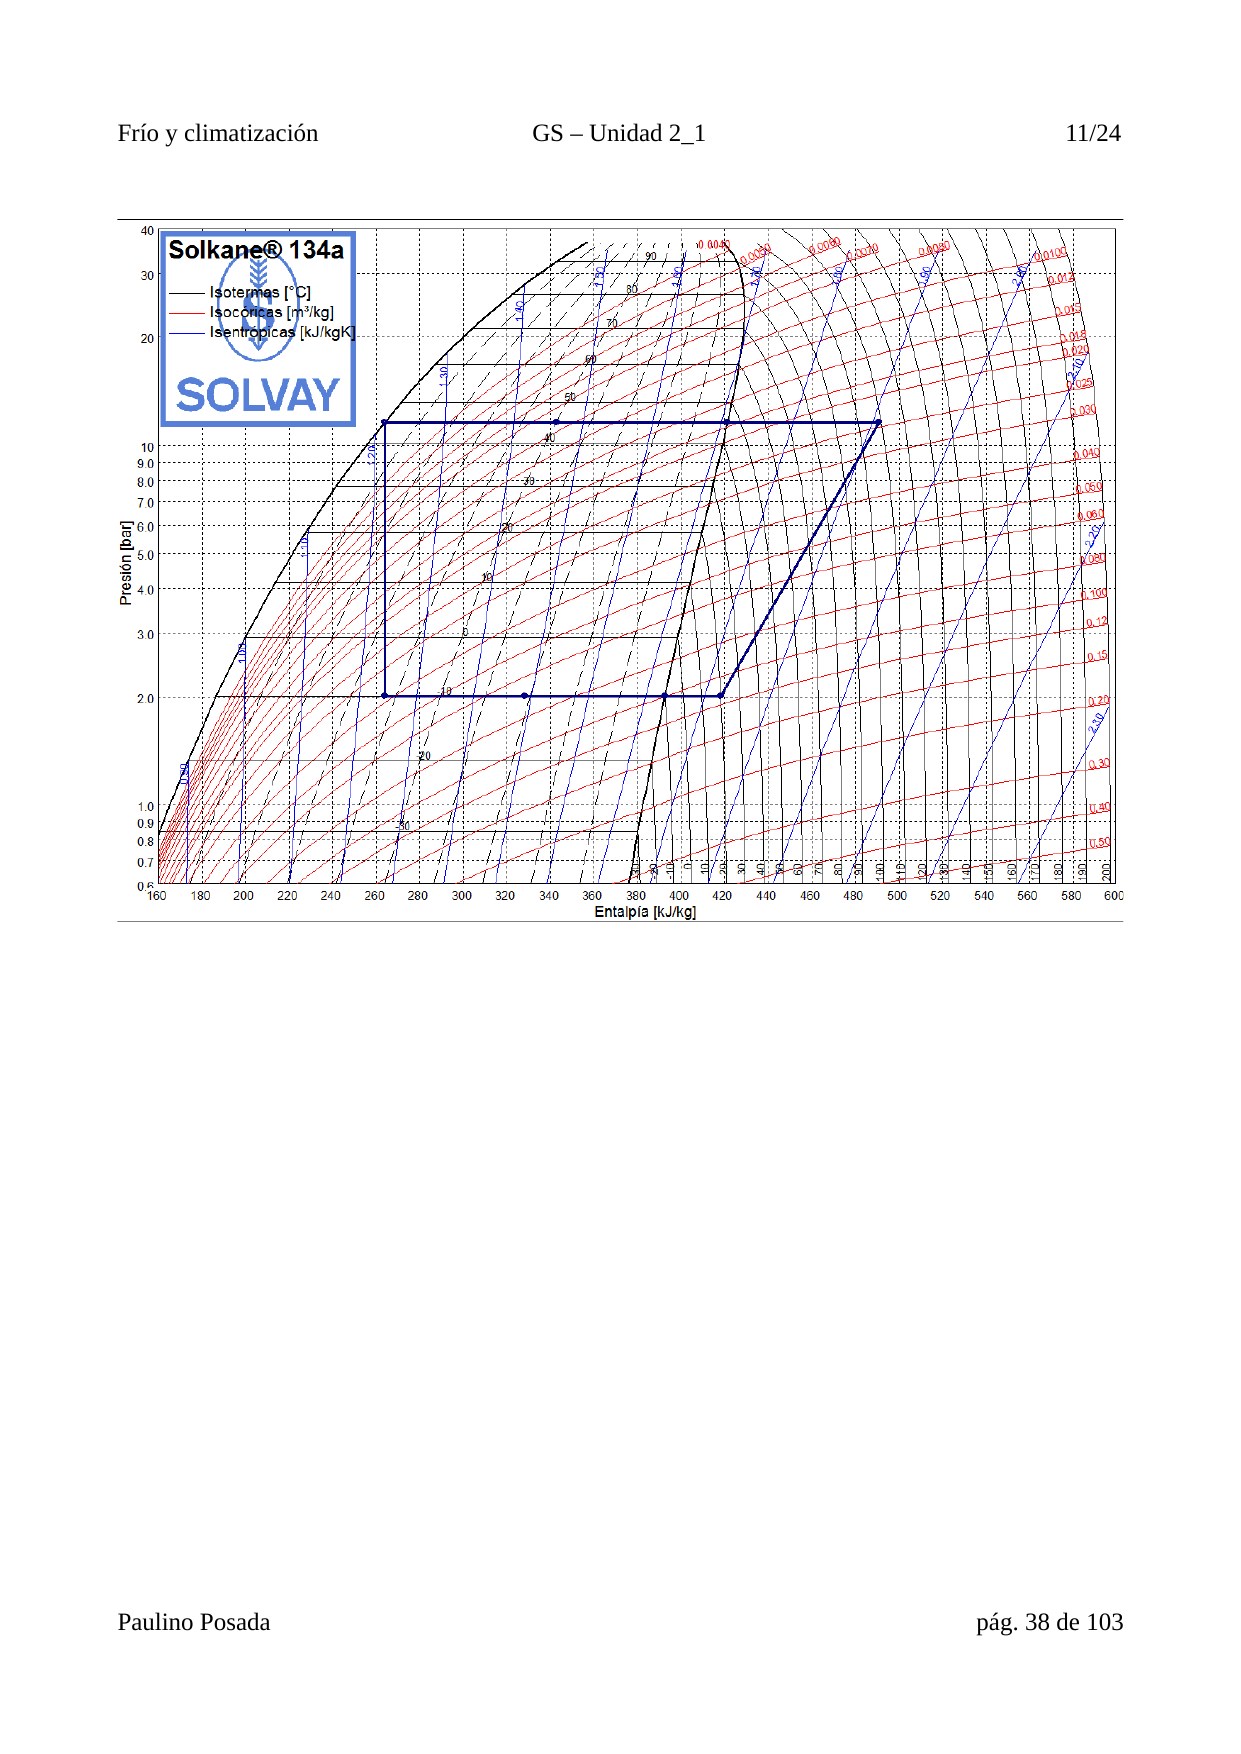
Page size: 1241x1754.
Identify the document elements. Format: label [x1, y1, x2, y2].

picture [117, 219, 1124, 922]
